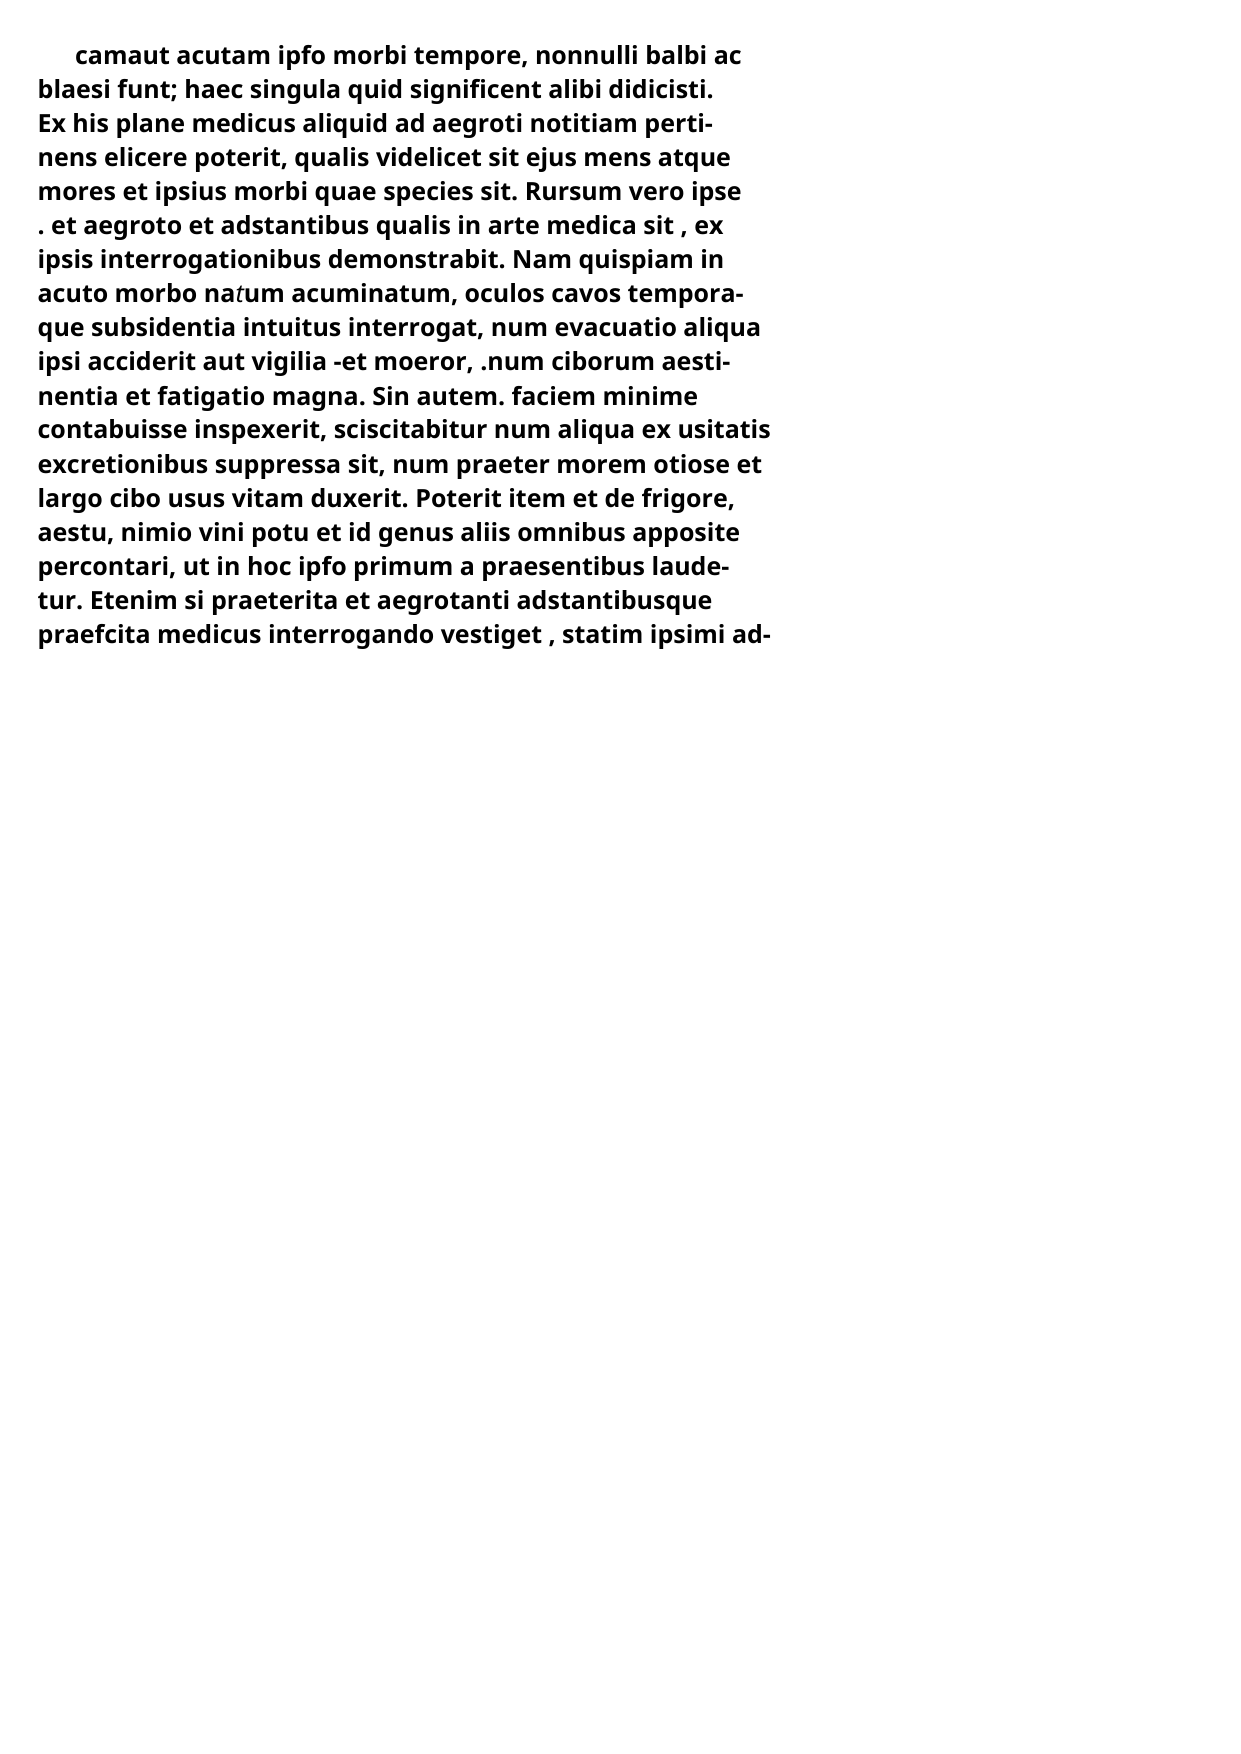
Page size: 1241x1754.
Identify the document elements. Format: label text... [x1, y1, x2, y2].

text camaut acutam ipfo morbi tempore, nonnulli balbi ac blaesi funt; haec singula quid significent alibi didicisti. Ex his plane medicus aliquid ad aegroti notitiam perti- nens elicere poterit, qualis videlicet sit ejus mens atque mores et ipsius morbi quae species sit. Rursum vero ipse . et aegroto et adstantibus qualis in arte medica sit , ex ipsis interrogationibus demonstrabit. Nam quispiam in acuto morbo natum acuminatum, oculos cavos tempora- que subsidentia intuitus interrogat, num evacuatio aliqua ipsi acciderit aut vigilia -et moeror, .num ciborum aesti- nentia et fatigatio magna. Sin autem. faciem minime contabuisse inspexerit, sciscitabitur num aliqua ex usitatis excretionibus suppressa sit, num praeter morem otiose et largo cibo usus vitam duxerit. Poterit item et de frigore, aestu, nimio vini potu et id genus aliis omnibus apposite percontari, ut in hoc ipfo primum a praesentibus laude- tur. Etenim si praeterita et aegrotanti adstantibusque praefcita medicus interrogando vestiget , statim ipsimi ad- [37, 37, 1203, 651]
